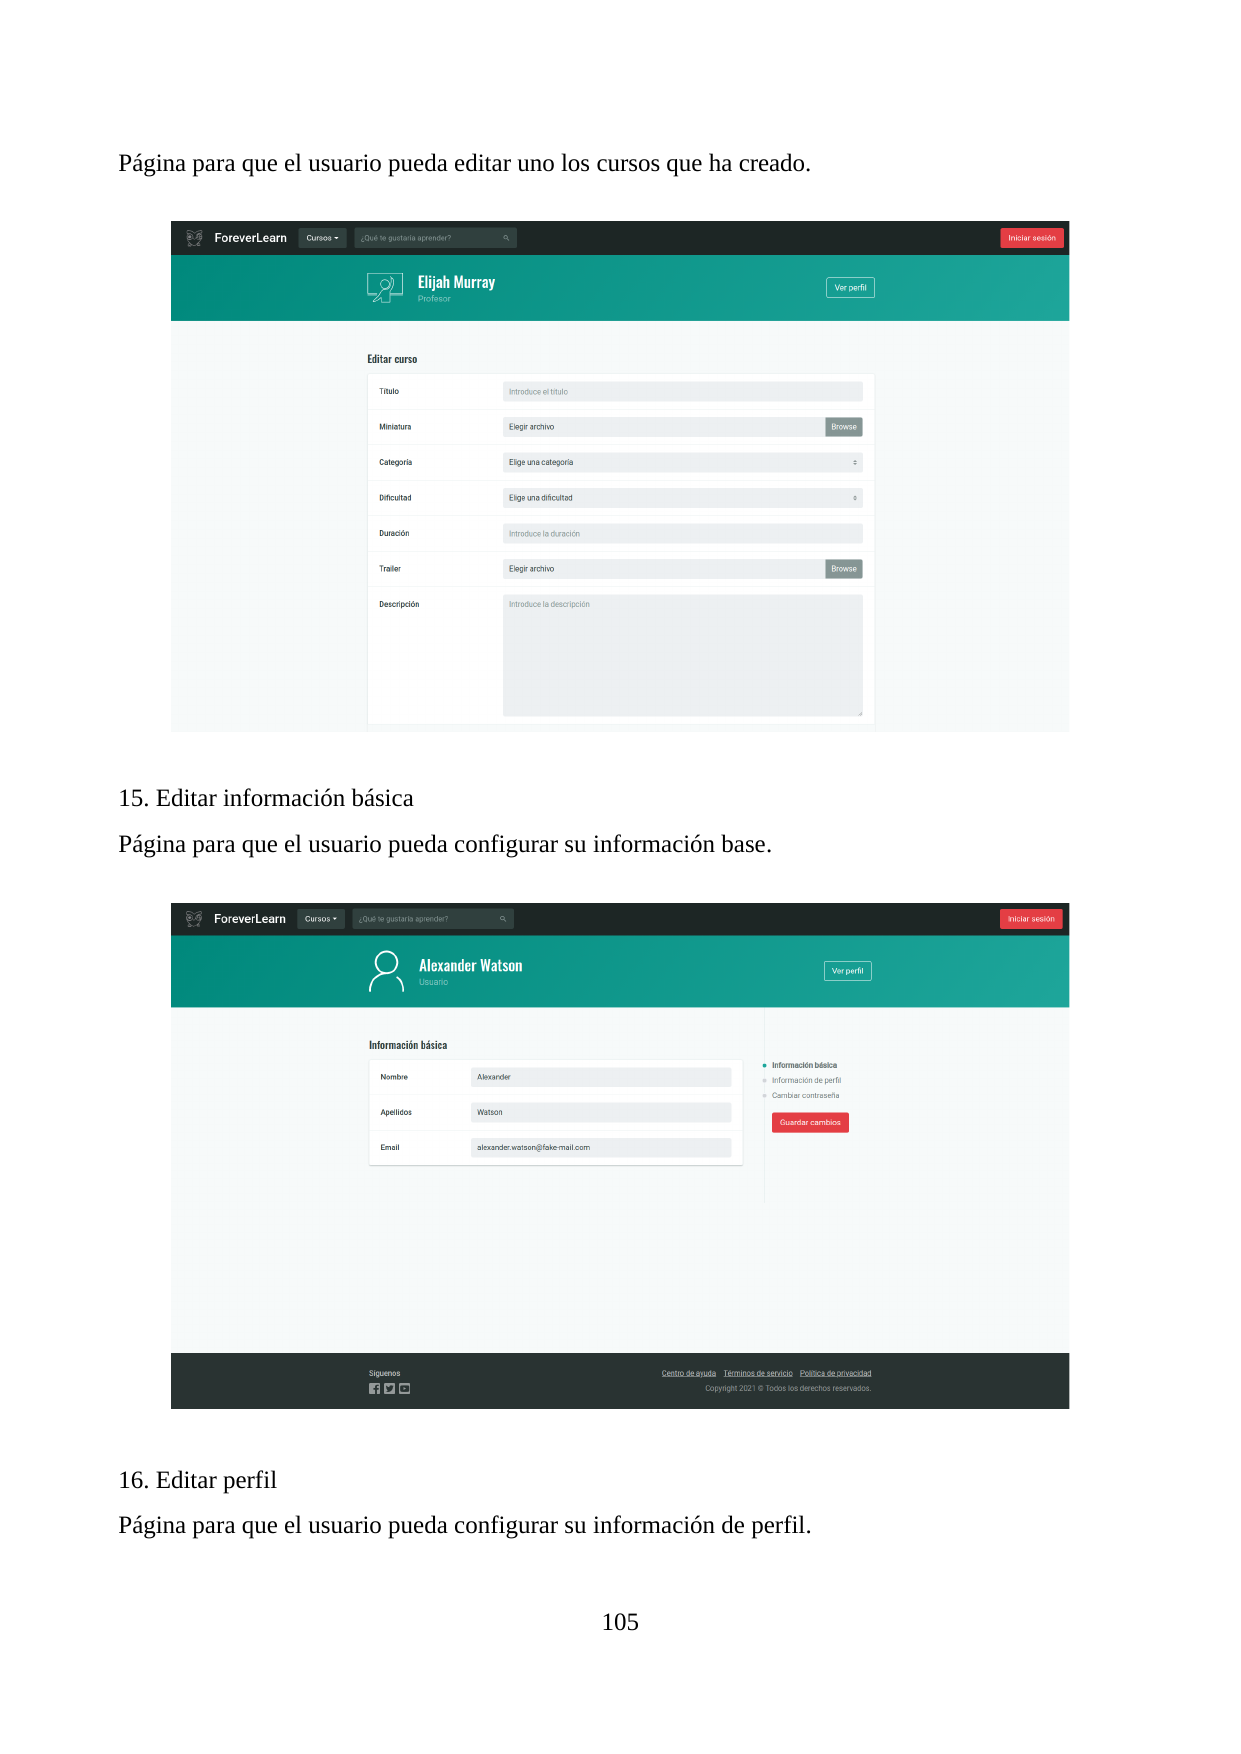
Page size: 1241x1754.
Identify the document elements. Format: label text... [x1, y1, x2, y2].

text Página para que el usuario pueda editar uno los cursos que ha creado. [118, 148, 1017, 176]
text 16. Editar perfil [118, 1465, 1017, 1493]
picture [171, 221, 1070, 732]
text Página para que el usuario pueda configurar su información de perfil. [118, 1510, 1017, 1539]
picture [171, 903, 1070, 1409]
text 15. Editar información básica [118, 783, 1017, 812]
text Página para que el usuario pueda configurar su información base. [118, 829, 1017, 858]
